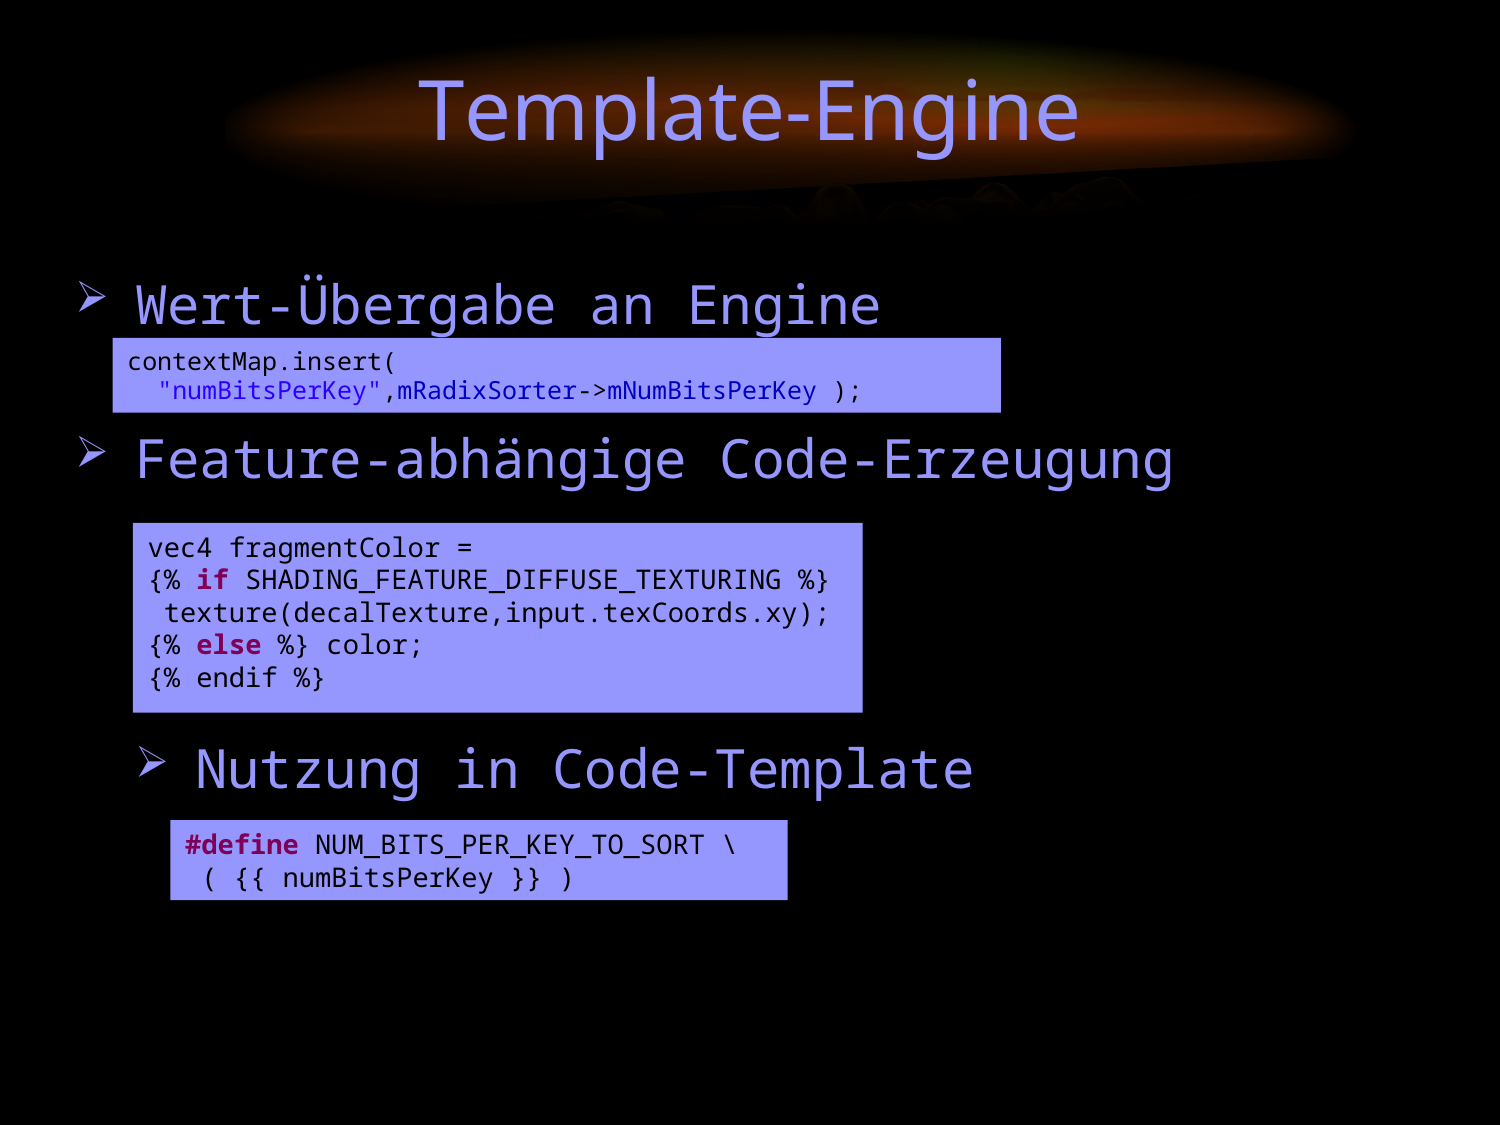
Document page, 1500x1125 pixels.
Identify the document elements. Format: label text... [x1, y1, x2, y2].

text_box [112, 0, 1463, 241]
text_box vec4 fragmentColor = {% if SHADING_FEATURE_DIFFUSE_TEXTURING %} texture(decalTexture,input.texCoords.xy); {% else %} color; {% endif %} [132, 522, 863, 713]
text_box #define NUM_BITS_PER_KEY_TO_SORT \ ( {{ numBitsPerKey }} ) [170, 820, 788, 901]
text_box Wert-Übergabe an Engine Feature-abhängige Code-Erzeugung Nutzung in Code-Template [0, 262, 1471, 1088]
text_box contextMap.insert( "numBitsPerKey",mRadixSorter->mNumBitsPerKey ); [112, 337, 1001, 413]
text_box Template-Engine [75, 0, 1426, 216]
